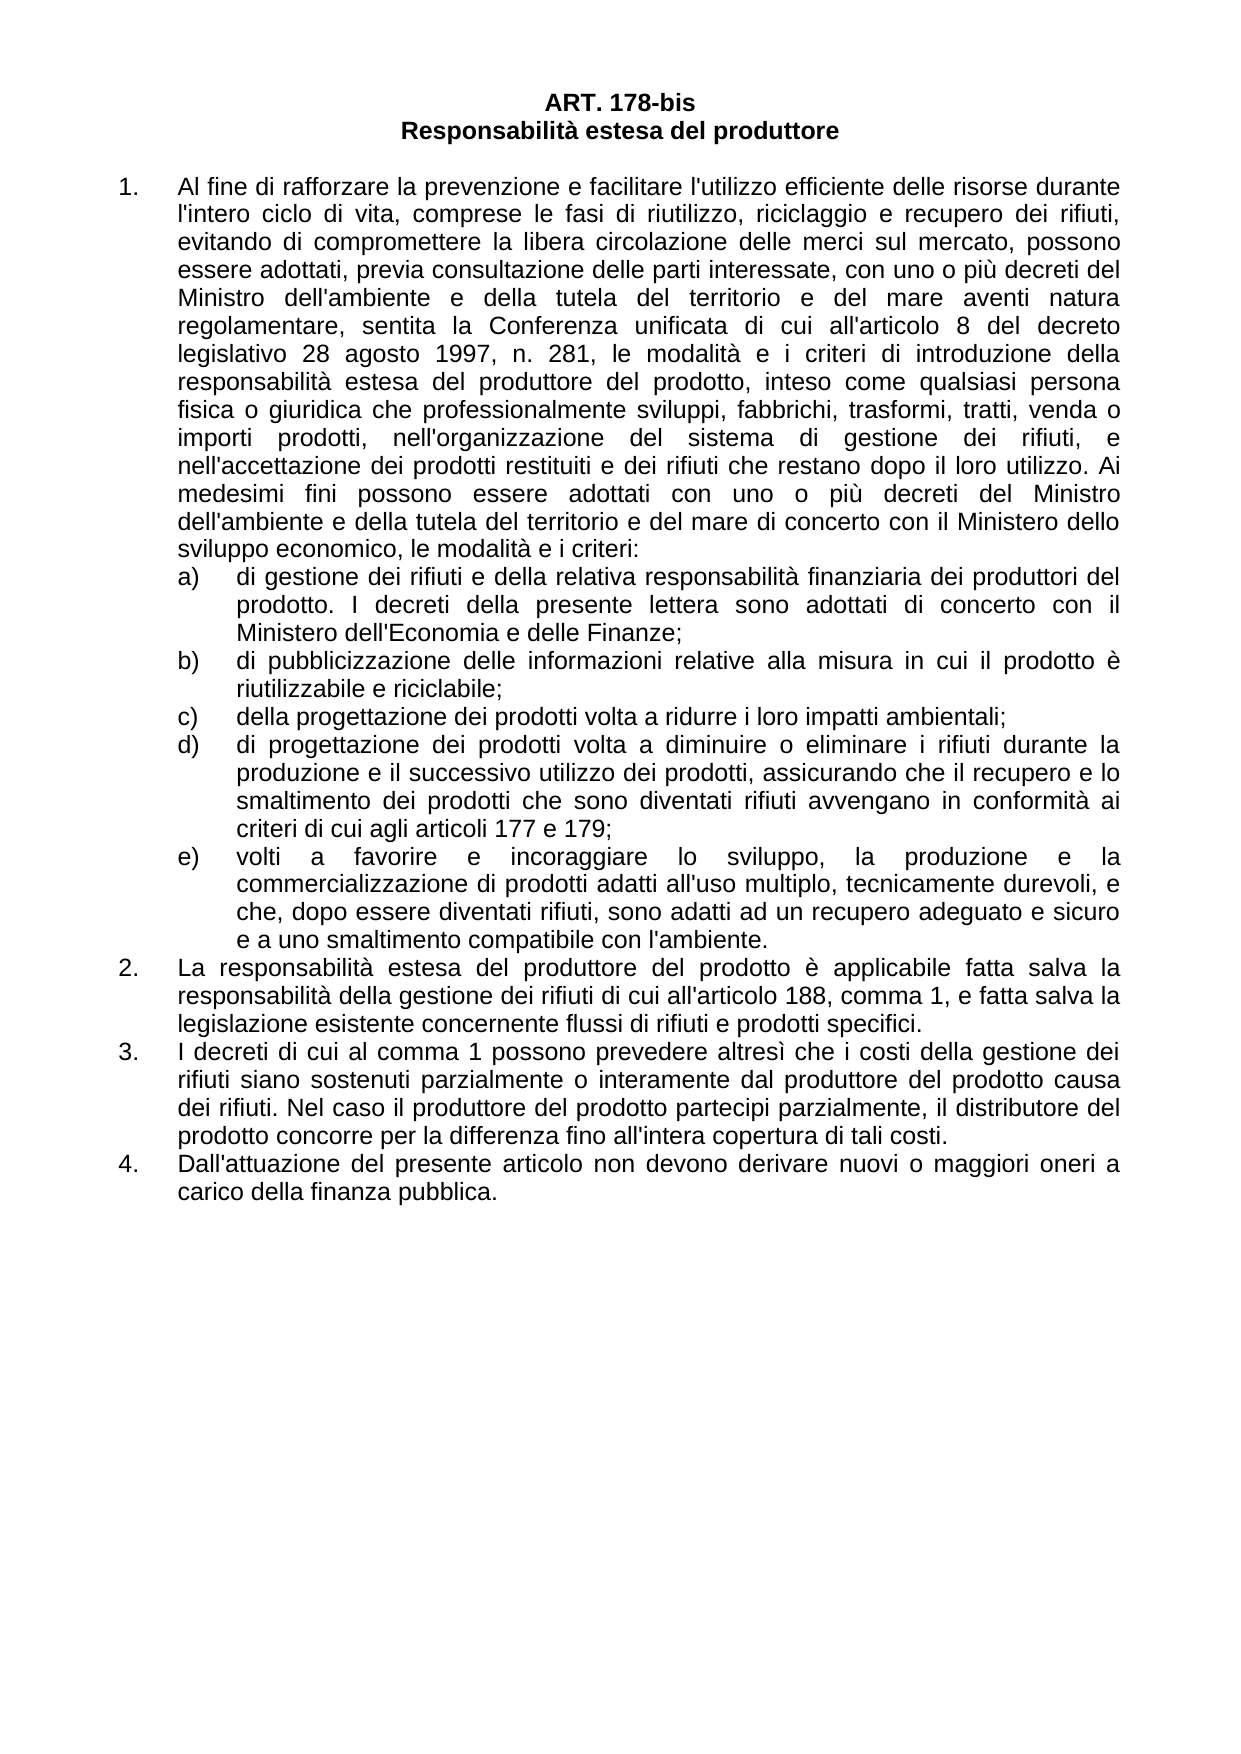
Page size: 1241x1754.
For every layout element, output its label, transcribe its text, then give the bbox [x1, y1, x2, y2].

text e) volti a favorire e incoraggiare lo sviluppo, la produzione e la commercializzazione di prodotti adatti all'uso multiplo, tecnicamente durevoli, e che, dopo essere diventati rifiuti, sono adatti ad un recupero adeguato e sicuro e a uno smaltimento compatibile con l'ambiente. [177, 842, 1122, 954]
text c) della progettazione dei prodotti volta a ridurre i loro impatti ambientali; [177, 703, 1122, 731]
text 4. Dall'attuazione del presente articolo non devono derivare nuovi o maggiori oneri a carico della finanza pubblica. [118, 1149, 1122, 1205]
text d) di progettazione dei prodotti volta a diminuire o eliminare i rifiuti durante la produzione e il successivo utilizzo dei prodotti, assicurando che il recupero e lo smaltimento dei prodotti che sono diventati rifiuti avvengano in conformità ai criteri di cui agli articoli 177 e 179; [177, 731, 1122, 842]
text a) di gestione dei rifiuti e della relativa responsabilità finanziaria dei produttori del prodotto. I decreti della presente lettera sono adottati di concerto con il Ministero dell'Economia e delle Finanze; [177, 563, 1122, 647]
text 3. I decreti di cui al comma 1 possono prevedere altresì che i costi della gestione dei rifiuti siano sostenuti parzialmente o interamente dal produttore del prodotto causa dei rifiuti. Nel caso il produttore del prodotto partecipi parzialmente, il distributore del prodotto concorre per la differenza fino all'intera copertura di tali costi. [118, 1038, 1122, 1149]
subtitle ART. 178-bis Responsabilità estesa del produttore [118, 88, 1122, 144]
text 2. La responsabilità estesa del produttore del prodotto è applicabile fatta salva la responsabilità della gestione dei rifiuti di cui all'articolo 188, comma 1, e fatta salva la legislazione esistente concernente flussi di rifiuti e prodotti specifici. [118, 954, 1122, 1038]
text 1. Al fine di rafforzare la prevenzione e facilitare l'utilizzo efficiente delle risorse durante l'intero ciclo di vita, comprese le fasi di riutilizzo, riciclaggio e recupero dei rifiuti, evitando di compromettere la libera circolazione delle merci sul mercato, possono essere adottati, previa consultazione delle parti interessate, con uno o più decreti del Ministro dell'ambiente e della tutela del territorio e del mare aventi natura regolamentare, sentita la Conferenza unificata di cui all'articolo 8 del decreto legislativo 28 agosto 1997, n. 281, le modalità e i criteri di introduzione della responsabilità estesa del produttore del prodotto, inteso come qualsiasi persona fisica o giuridica che professionalmente sviluppi, fabbrichi, trasformi, tratti, venda o importi prodotti, nell'organizzazione del sistema di gestione dei rifiuti, e nell'accettazione dei prodotti restituiti e dei rifiuti che restano dopo il loro utilizzo. Ai medesimi fini possono essere adottati con uno o più decreti del Ministro dell'ambiente e della tutela del territorio e del mare di concerto con il Ministero dello sviluppo economico, le modalità e i criteri: [118, 172, 1122, 563]
text b) di pubblicizzazione delle informazioni relative alla misura in cui il prodotto è riutilizzabile e riciclabile; [177, 647, 1122, 703]
